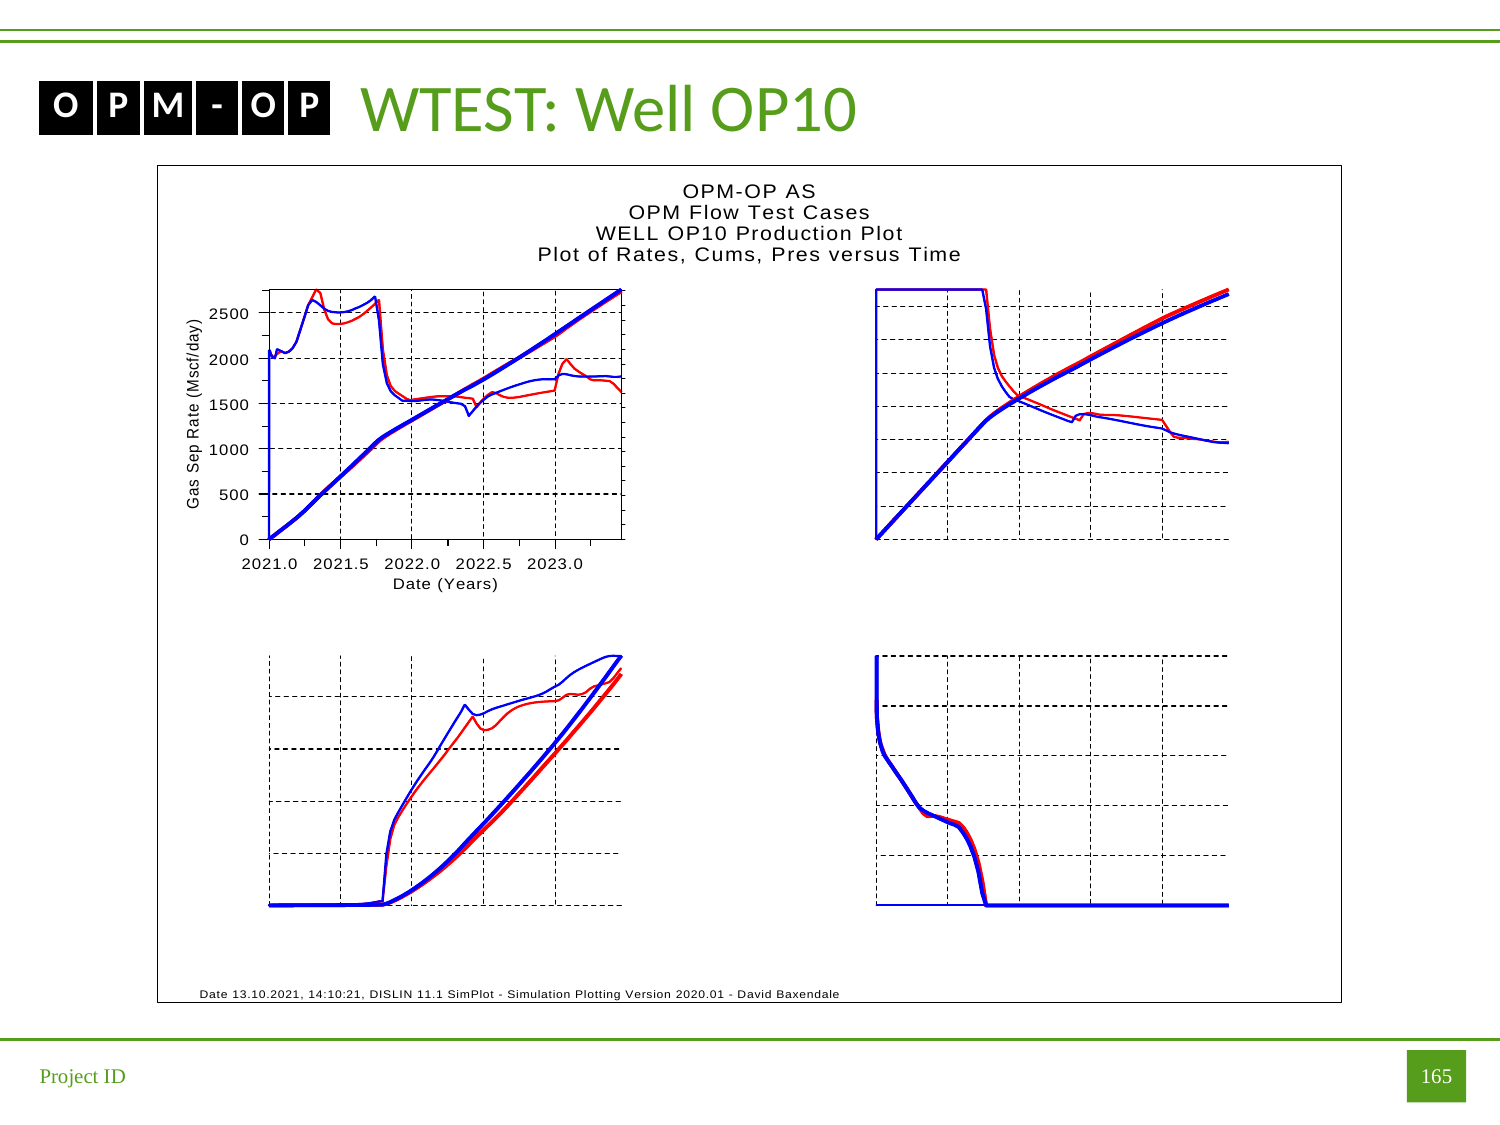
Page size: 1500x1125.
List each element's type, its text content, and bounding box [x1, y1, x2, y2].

picture [157, 165, 1343, 1004]
title WTEST: well OP10 [360, 77, 1425, 153]
